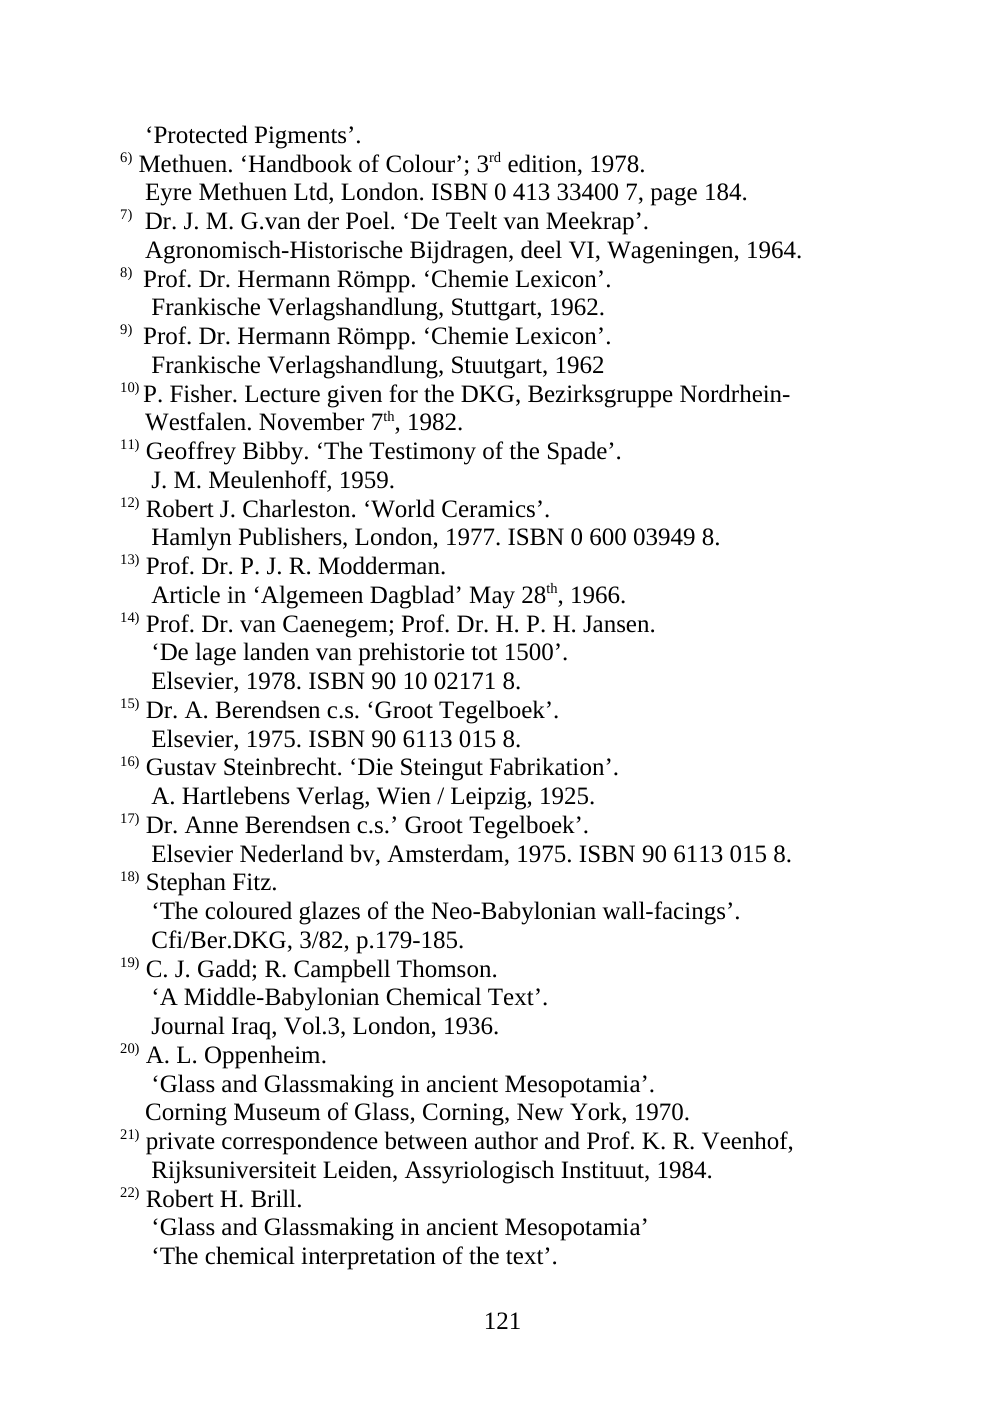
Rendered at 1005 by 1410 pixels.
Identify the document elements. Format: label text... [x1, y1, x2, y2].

text 8) Prof. Dr. Hermann Römpp. ‘Chemie Lexicon’. [120, 264, 885, 292]
text ‘A Middle-Babylonian Chemical Text’. [120, 982, 885, 1011]
text Elsevier Nederland bv, Amsterdam, 1975. ISBN 90 6113 015 8. [120, 839, 885, 867]
text 17) Dr. Anne Berendsen c.s.’ Groot Tegelboek’. [120, 810, 885, 839]
text 16) Gustav Steinbrecht. ‘Die Steingut Fabrikation’. [120, 752, 885, 781]
text Journal Iraq, Vol.3, London, 1936. [120, 1011, 885, 1040]
text 9) Prof. Dr. Hermann Römpp. ‘Chemie Lexicon’. [120, 321, 885, 350]
text ‘Protected Pigments’. [120, 120, 885, 149]
text 20) A. L. Oppenheim. [120, 1040, 885, 1069]
text Rijksuniversiteit Leiden, Assyriologisch Instituut, 1984. [120, 1155, 885, 1184]
text Eyre Methuen Ltd, London. ISBN 0 413 33400 7, page 184. [120, 177, 885, 206]
text Westfalen. November 7th, 1982. [120, 407, 885, 436]
text 12) Robert J. Charleston. ‘World Ceramics’. [120, 494, 885, 522]
text Corning Museum of Glass, Corning, New York, 1970. [120, 1097, 885, 1126]
text Elsevier, 1975. ISBN 90 6113 015 8. [120, 724, 885, 752]
text J. M. Meulenhoff, 1959. [120, 465, 885, 494]
text A. Hartlebens Verlag, Wien / Leipzig, 1925. [120, 781, 885, 810]
text ‘The coloured glazes of the Neo-Babylonian wall-facings’. [120, 896, 885, 925]
text ‘The chemical interpretation of the text’. [120, 1241, 885, 1270]
text 6) Methuen. ‘Handbook of Colour’; 3rd edition, 1978. [120, 149, 885, 177]
text ‘Glass and Glassmaking in ancient Mesopotamia’ [120, 1212, 885, 1241]
text 11) Geoffrey Bibby. ‘The Testimony of the Spade’. [120, 436, 885, 465]
text 19) C. J. Gadd; R. Campbell Thomson. [120, 954, 885, 982]
text 14) Prof. Dr. van Caenegem; Prof. Dr. H. P. H. Jansen. [120, 609, 885, 637]
text Agronomisch-Historische Bijdragen, deel VI, Wageningen, 1964. [120, 235, 885, 264]
text 18) Stephan Fitz. [120, 867, 885, 896]
text ‘De lage landen van prehistorie tot 1500’. [120, 637, 885, 666]
text 21) private correspondence between author and Prof. K. R. Veenhof, [120, 1126, 885, 1155]
text Elsevier, 1978. ISBN 90 10 02171 8. [120, 666, 885, 695]
text ‘Glass and Glassmaking in ancient Mesopotamia’. [120, 1069, 885, 1097]
text 13) Prof. Dr. P. J. R. Modderman. [120, 551, 885, 580]
text 10) P. Fisher. Lecture given for the DKG, Bezirksgruppe Nordrhein- [120, 379, 885, 407]
text 22) Robert H. Brill. [120, 1184, 885, 1212]
text Frankische Verlagshandlung, Stuutgart, 1962 [120, 350, 885, 379]
text Frankische Verlagshandlung, Stuttgart, 1962. [120, 292, 885, 321]
text Article in ‘Algemeen Dagblad’ May 28th, 1966. [120, 580, 885, 609]
text Cfi/Ber.DKG, 3/82, p.179-185. [120, 925, 885, 954]
text 15) Dr. A. Berendsen c.s. ‘Groot Tegelboek’. [120, 695, 885, 724]
text Hamlyn Publishers, London, 1977. ISBN 0 600 03949 8. [120, 522, 885, 551]
text 7) Dr. J. M. G.van der Poel. ‘De Teelt van Meekrap’. [120, 206, 885, 235]
